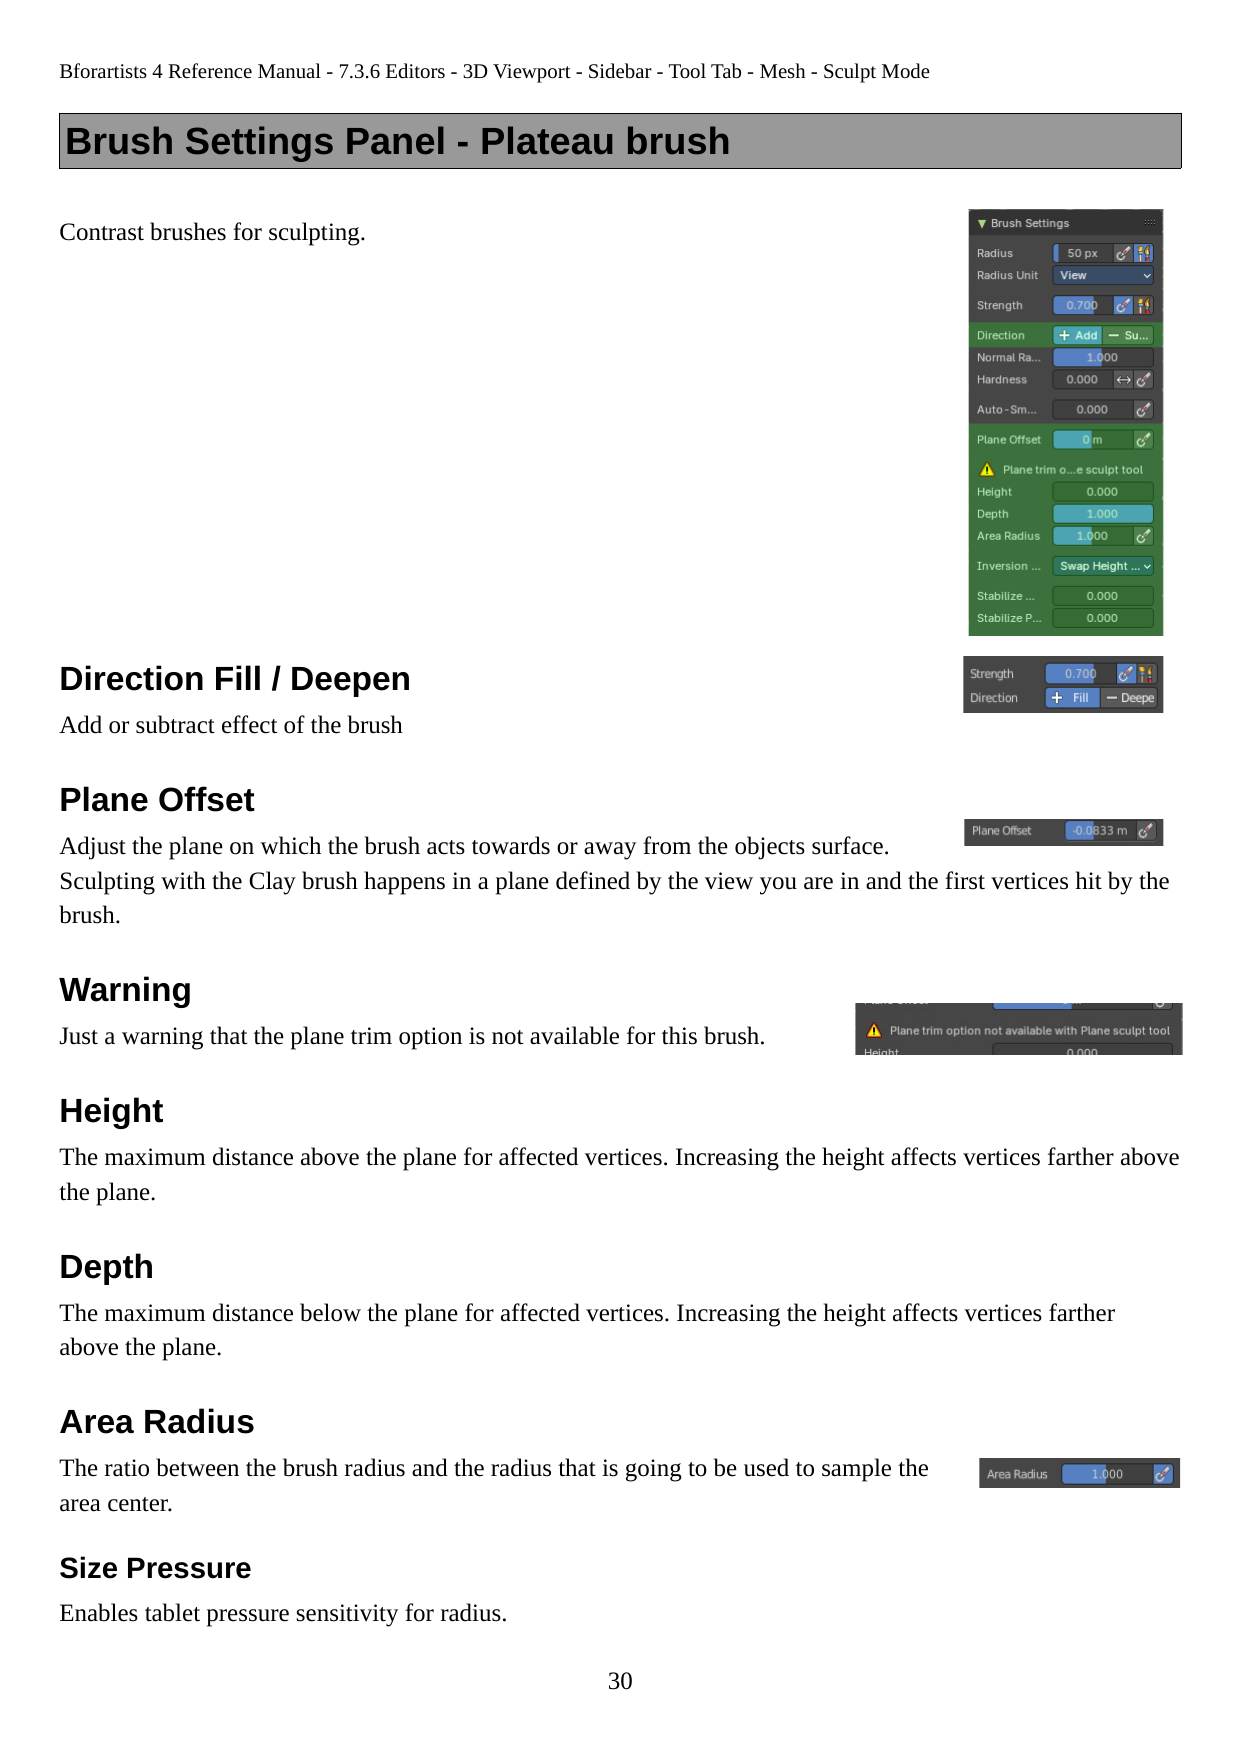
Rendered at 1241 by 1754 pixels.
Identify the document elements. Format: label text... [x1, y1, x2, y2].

text Contrast brushes for sculpting. [59, 217, 968, 246]
picture [963, 656, 1164, 713]
text Just a warning that the plane trim option is not available for this brush. [59, 1021, 855, 1050]
text Adjust the plane on which the brush acts towards or away from the objects surface. Sculpting with the Clay brush happens in a plane defined by the view you are in and the first vertices hit by the brush. [59, 831, 1181, 929]
subtitle Plane Offset [59, 780, 1181, 819]
text Enables tablet pressure sensitivity for radius. [59, 1598, 1181, 1626]
subtitle Warning [59, 970, 1181, 1009]
subtitle Size Pressure [59, 1551, 1181, 1585]
table_header Brush Settings Panel - Plateau brush [60, 114, 1181, 168]
picture [968, 209, 1164, 636]
subtitle [1164, 659, 1181, 698]
subtitle Depth [59, 1247, 1181, 1285]
subtitle Height [59, 1091, 1181, 1130]
text The maximum distance below the plane for affected vertices. Increasing the height affects vertices farther above the plane. [59, 1298, 1181, 1361]
picture [964, 819, 1164, 846]
text The ratio between the brush radius and the radius that is going to be used to sample the area center. [59, 1453, 1181, 1517]
subtitle Area Radius [59, 1402, 1181, 1441]
subtitle Direction Fill / Deepen [59, 659, 963, 698]
text Add or subtract effect of the brush [59, 710, 1181, 739]
picture [979, 1458, 1181, 1488]
picture [855, 1003, 1183, 1055]
text The maximum distance above the plane for affected vertices. Increasing the height affects vertices farther above the plane. [59, 1142, 1181, 1206]
